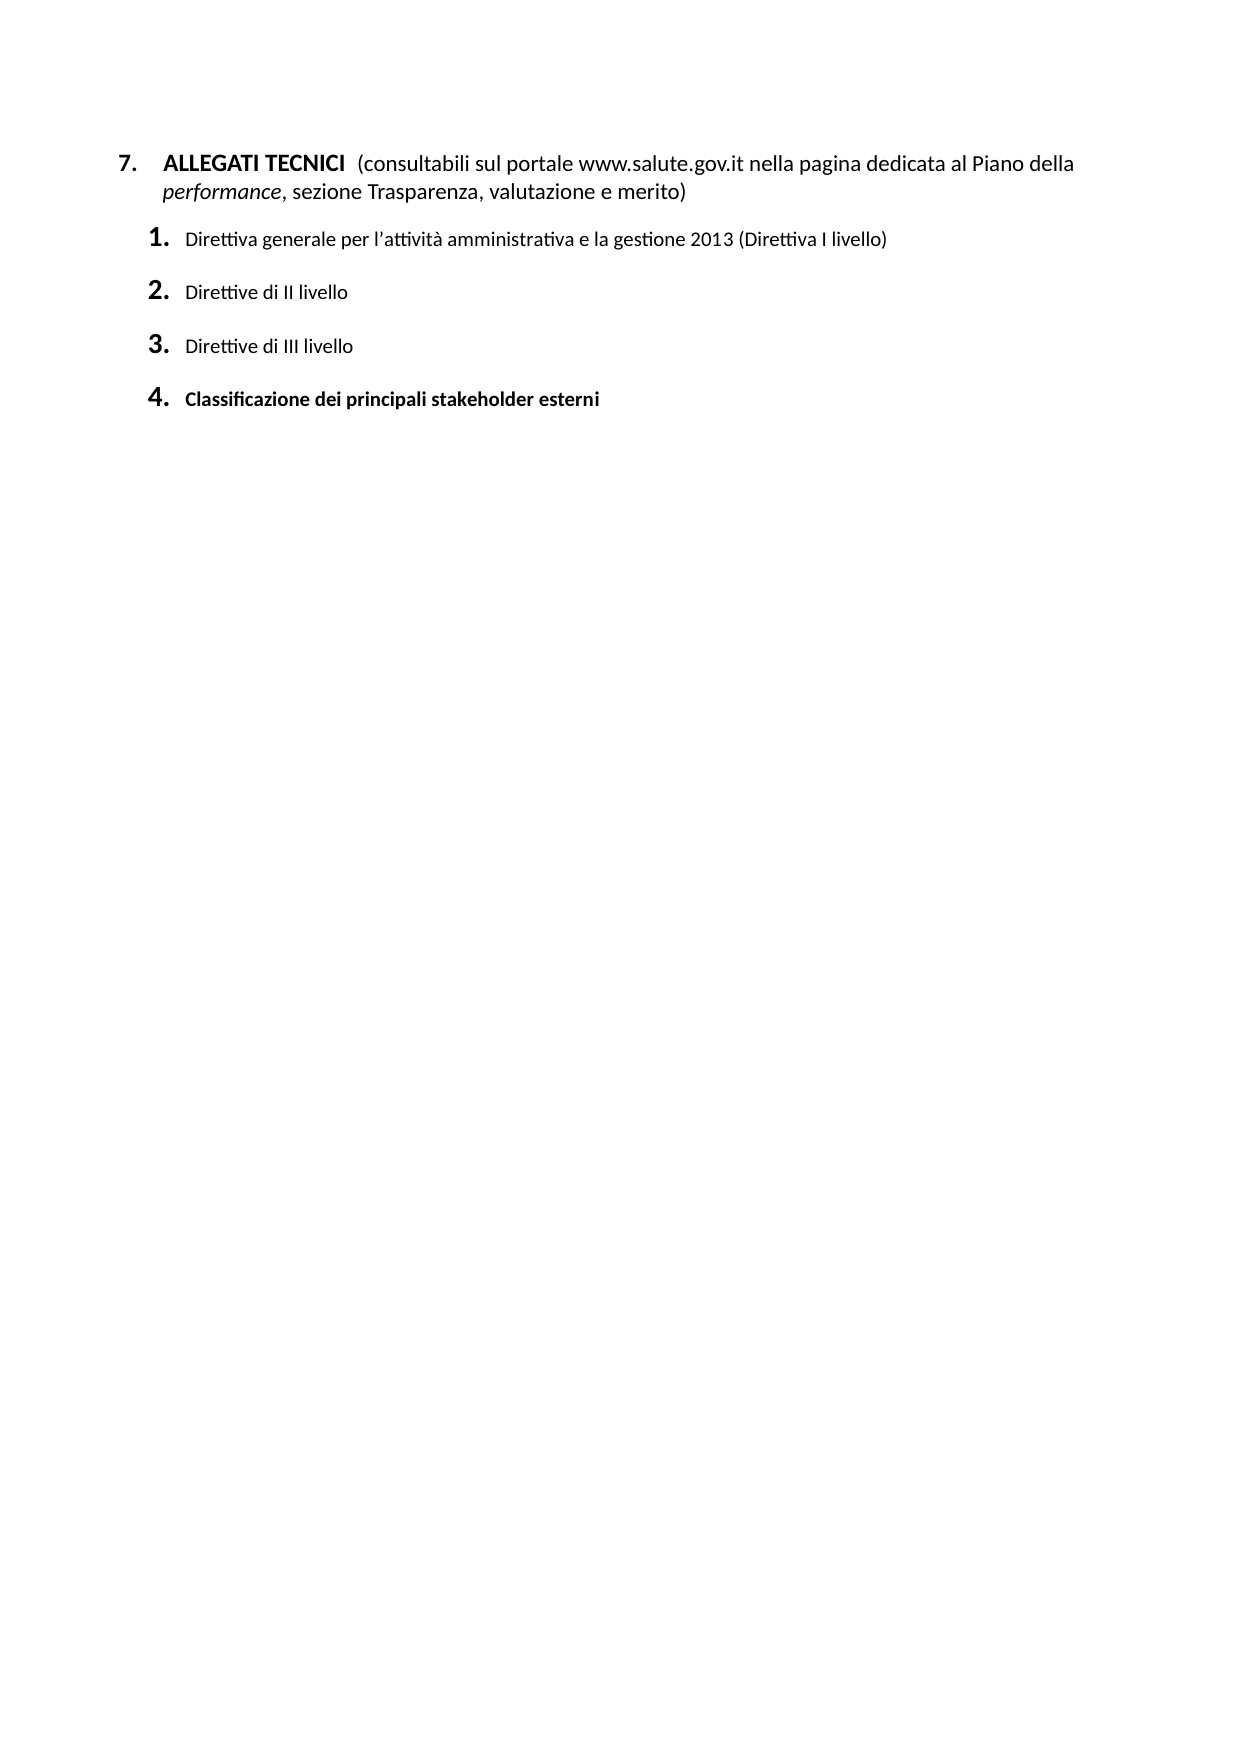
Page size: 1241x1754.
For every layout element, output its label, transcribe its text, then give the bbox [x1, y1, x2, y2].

subtitle Classificazione dei principali stakeholder esterni [148, 378, 1122, 414]
subtitle Direttive di II livello [148, 271, 1122, 307]
subtitle Allegati tecnici (consultabili sul portale www.salute.gov.it nella pagina dedicata al Piano della performance, sezione Trasparenza, valutazione e merito) [118, 147, 1122, 205]
subtitle Direttive di III livello [148, 325, 1122, 360]
subtitle Direttiva generale per l’attività amministrativa e la gestione 2013 (Direttiva I livello) [148, 218, 1122, 253]
